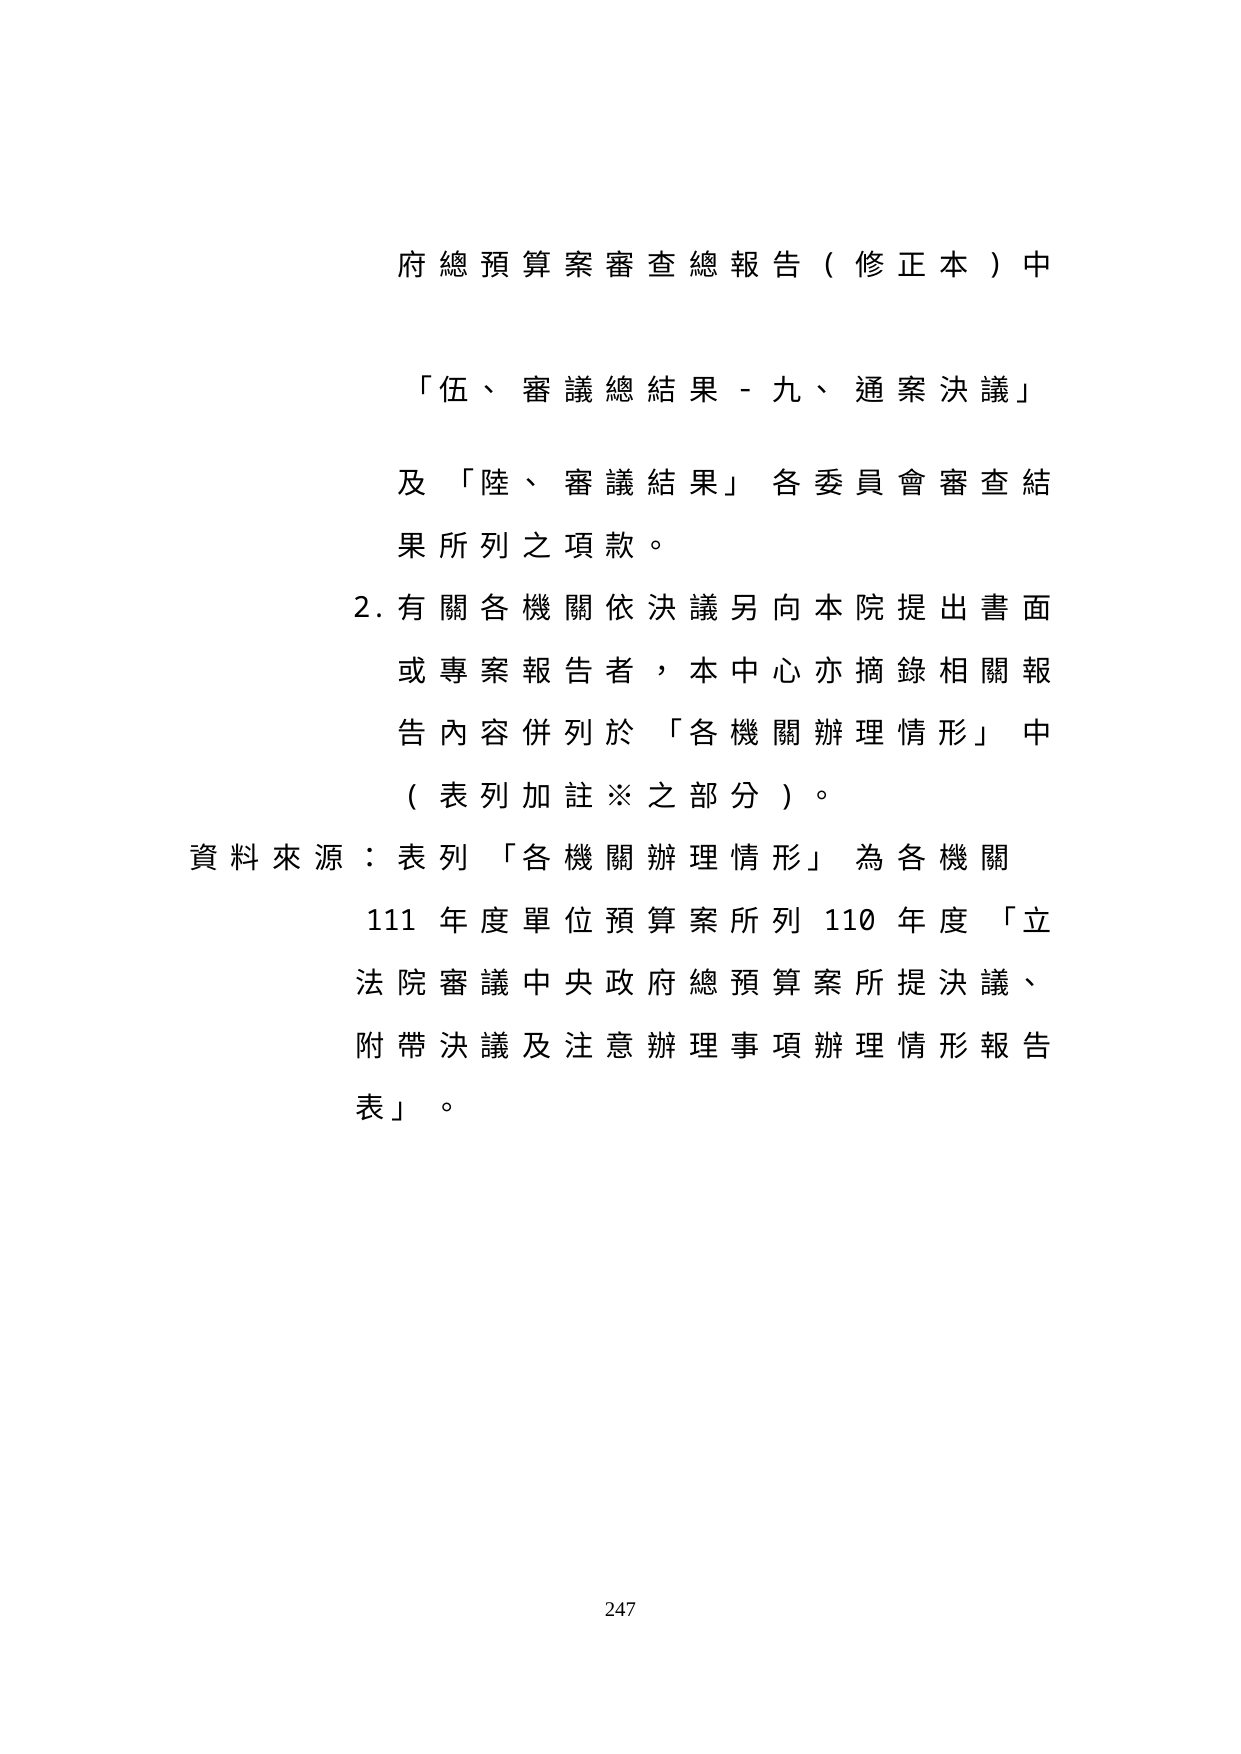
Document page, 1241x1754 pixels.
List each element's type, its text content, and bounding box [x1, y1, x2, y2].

text 府總預算案審查總報告(修正本)中「伍、審議總結果-九、通案決議」及「陸、審議結果」各委員會審查結果所列之項款。 [180, 189, 1058, 564]
text 2.有關各機關依決議另向本院提出書面或專案報告者，本中心亦摘錄相關報告內容併列於「各機關辦理情形」中(表列加註※之部分)。 [330, 564, 1058, 814]
text 資料來源：表列「各機關辦理情形」為各機關111年度單位預算案所列110年度「立法院審議中央政府總預算案所提決議、附帶決議及注意辦理事項辦理情形報告表」。 [180, 814, 1058, 1127]
